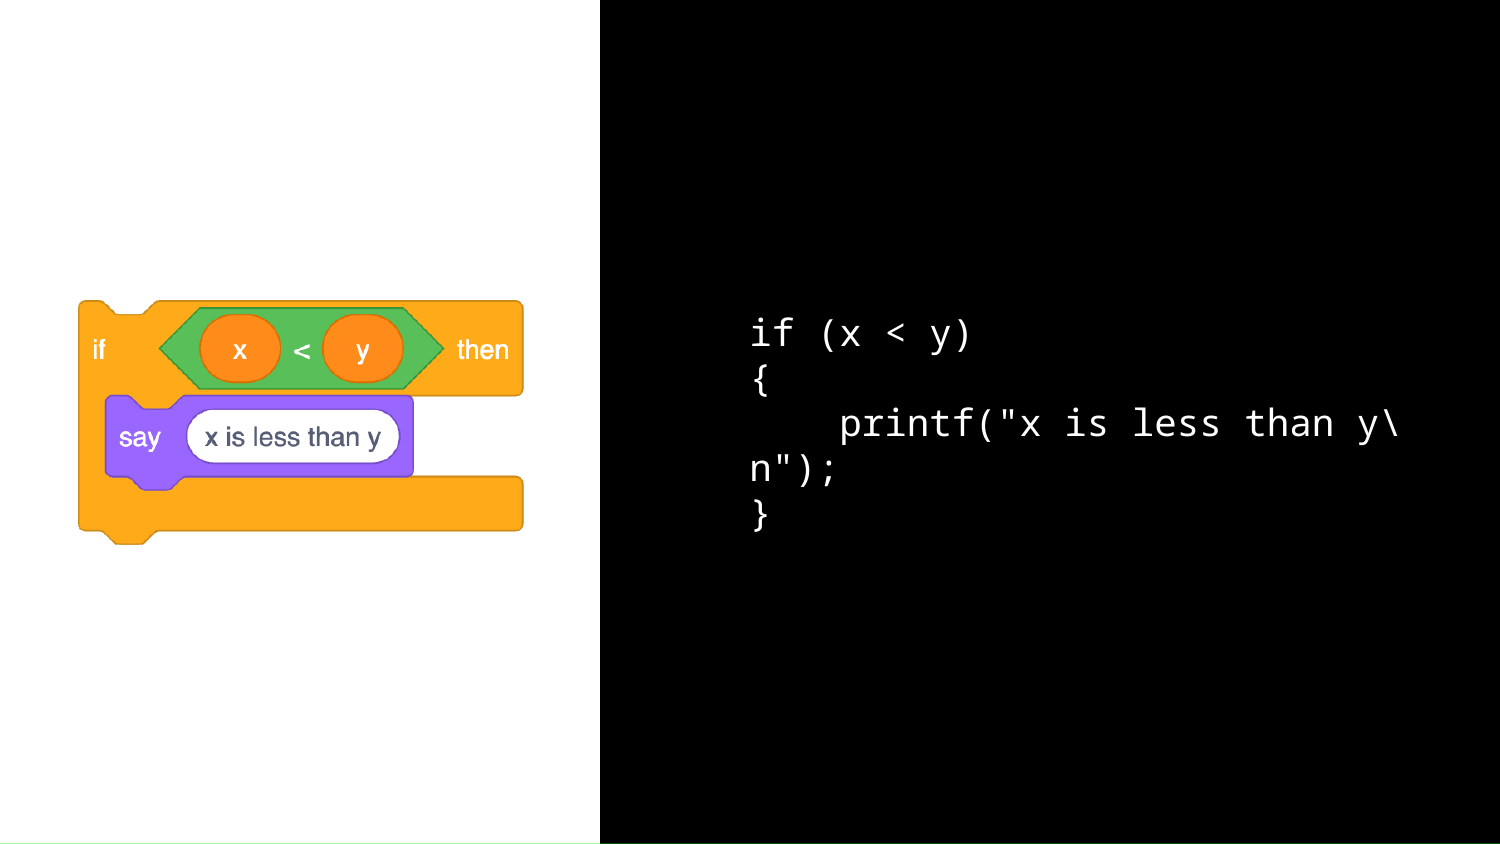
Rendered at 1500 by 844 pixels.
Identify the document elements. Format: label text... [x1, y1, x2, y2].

picture [75, 299, 525, 545]
text_box [0, 0, 1500, 844]
text_box if (x < y) { printf("x is less than y\n"); } [734, 277, 1453, 567]
